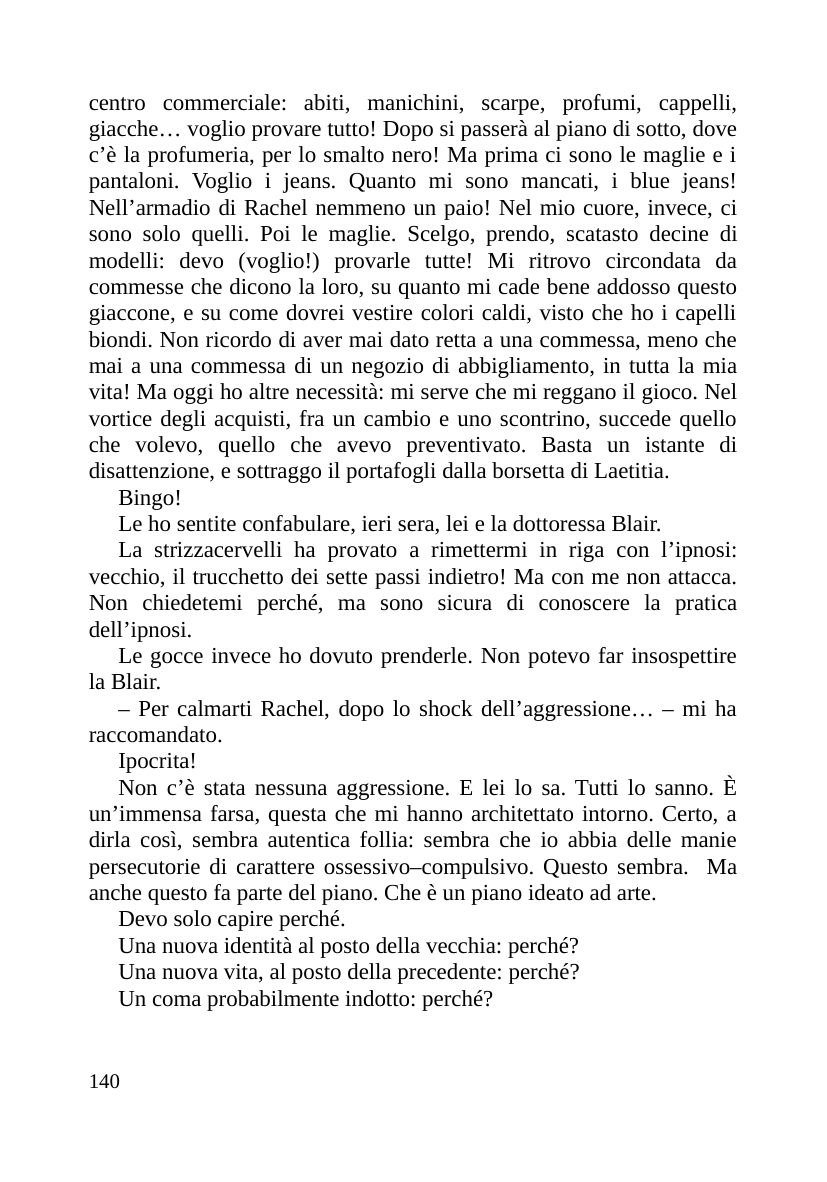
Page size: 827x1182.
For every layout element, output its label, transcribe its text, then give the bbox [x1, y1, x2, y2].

text Le gocce invece ho dovuto prenderle. Non potevo far insospettire la Blair. [88, 642, 738, 695]
text centro commerciale: abiti, manichini, scarpe, profumi, cappelli, giacche… voglio provare tutto! Dopo si passerà al piano di sotto, dove c’è la profumeria, per lo smalto nero! Ma prima ci sono le maglie e i pantaloni. Voglio i jeans. Quanto mi sono mancati, i blue jeans! Nell’armadio di Rachel nemmeno un paio! Nel mio cuore, invece, ci sono solo quelli. Poi le maglie. Scelgo, prendo, scatasto decine di modelli: devo (voglio!) provarle tutte! Mi ritrovo circondata da commesse che dicono la loro, su quanto mi cade bene addosso questo giaccone, e su come dovrei vestire colori caldi, visto che ho i capelli biondi. Non ricordo di aver mai dato retta a una commessa, meno che mai a una commessa di un negozio di abbigliamento, in tutta la mia vita! Ma oggi ho altre necessità: mi serve che mi reggano il gioco. Nel vortice degli acquisti, fra un cambio e uno scontrino, succede quello che volevo, quello che avevo preventivato. Basta un istante di disattenzione, e sottraggo il portafogli dalla borsetta di Laetitia. [88, 88, 738, 484]
text Ipocrita! [88, 747, 738, 774]
text Non c’è stata nessuna aggressione. E lei lo sa. Tutti lo sanno. È un’immensa farsa, questa che mi hanno architettato intorno. Certo, a dirla così, sembra autentica follia: sembra che io abbia delle manie persecutorie di carattere ossessivo–compulsivo. Questo sembra. Ma anche questo fa parte del piano. Che è un piano ideato ad arte. [88, 774, 738, 906]
text – Per calmarti Rachel, dopo lo shock dell’aggressione… – mi ha raccomandato. [88, 695, 738, 747]
text Bingo! [88, 484, 738, 510]
text La strizzacervelli ha provato a rimettermi in riga con l’ipnosi: vecchio, il trucchetto dei sette passi indietro! Ma con me non attacca. Non chiedetemi perché, ma sono sicura di conoscere la pratica dell’ipnosi. [88, 537, 738, 642]
text Una nuova identità al posto della vecchia: perché? [88, 932, 738, 958]
text Una nuova vita, al posto della precedente: perché? [88, 958, 738, 984]
text Le ho sentite confabulare, ieri sera, lei e la dottoressa Blair. [88, 510, 738, 537]
text Un coma probabilmente indotto: perché? [88, 984, 738, 1011]
text Devo solo capire perché. [88, 906, 738, 932]
